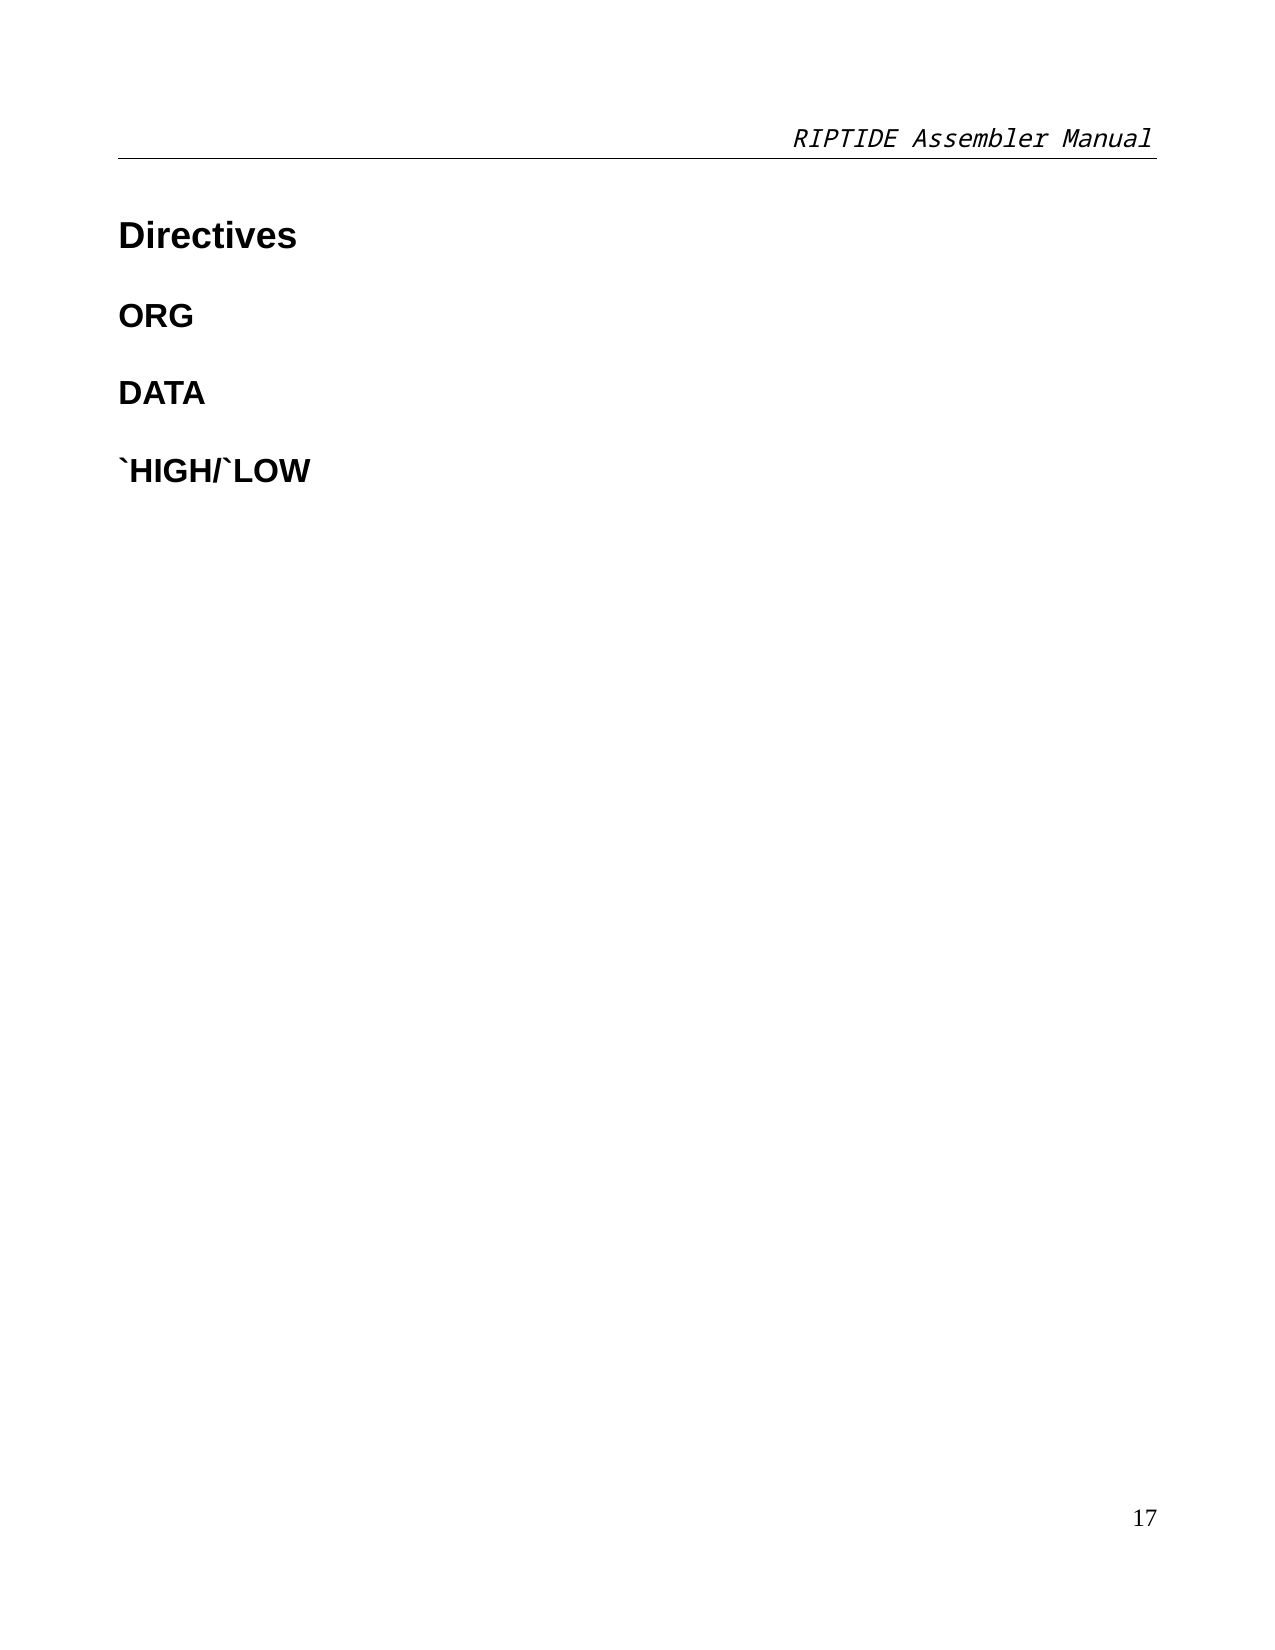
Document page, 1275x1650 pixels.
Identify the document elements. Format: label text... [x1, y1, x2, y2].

subtitle `HIGH/`LOW [118, 451, 1157, 489]
subtitle ORG [118, 296, 1157, 334]
subtitle Directives [118, 213, 1157, 256]
subtitle DATA [118, 373, 1157, 412]
